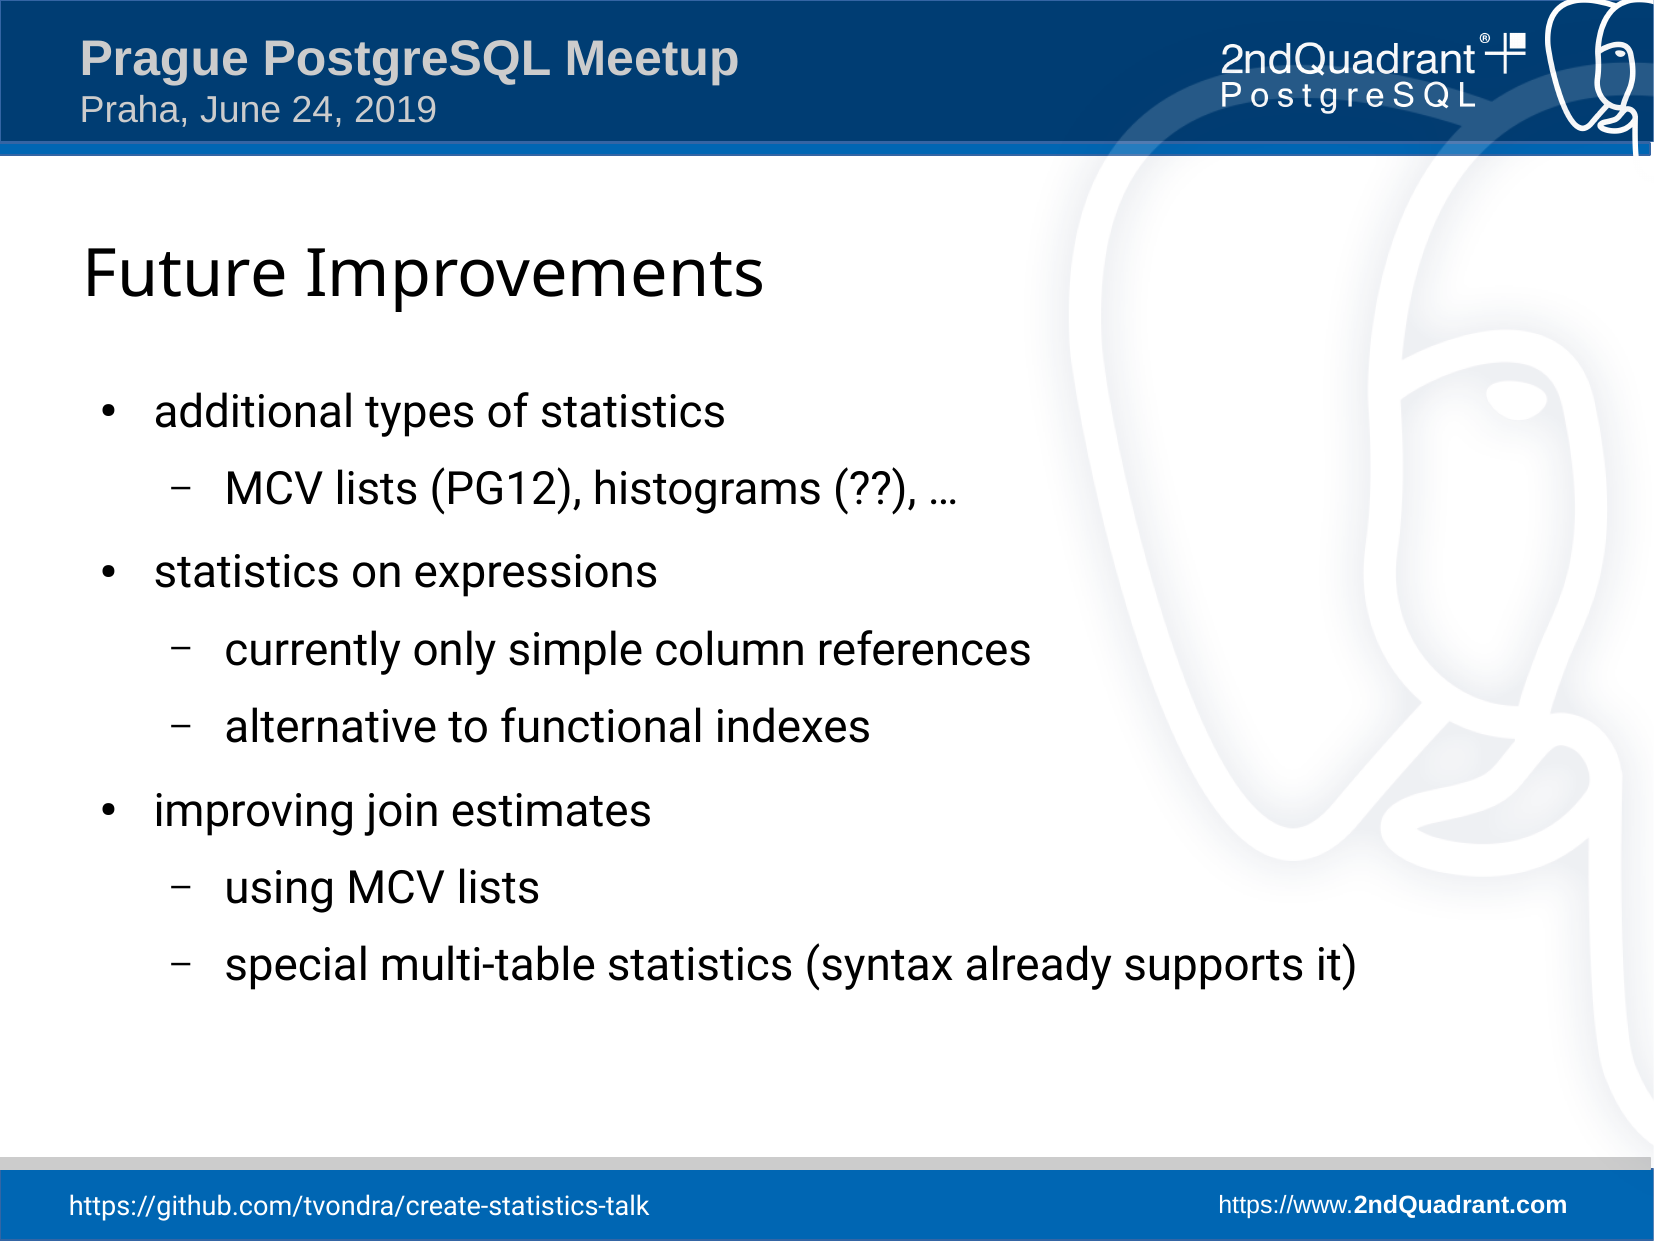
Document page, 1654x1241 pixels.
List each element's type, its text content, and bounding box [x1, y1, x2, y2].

picture [632, 0, 1654, 1241]
list additional types of statistics MCV lists (PG12), histograms (??), … statistics on expressions currently only simple column references alternative to functional indexes improving join estimates using MCV lists special multi-table statistics (syntax already supports it) [82, 384, 1571, 1104]
title Future Improvements [82, 167, 1571, 375]
